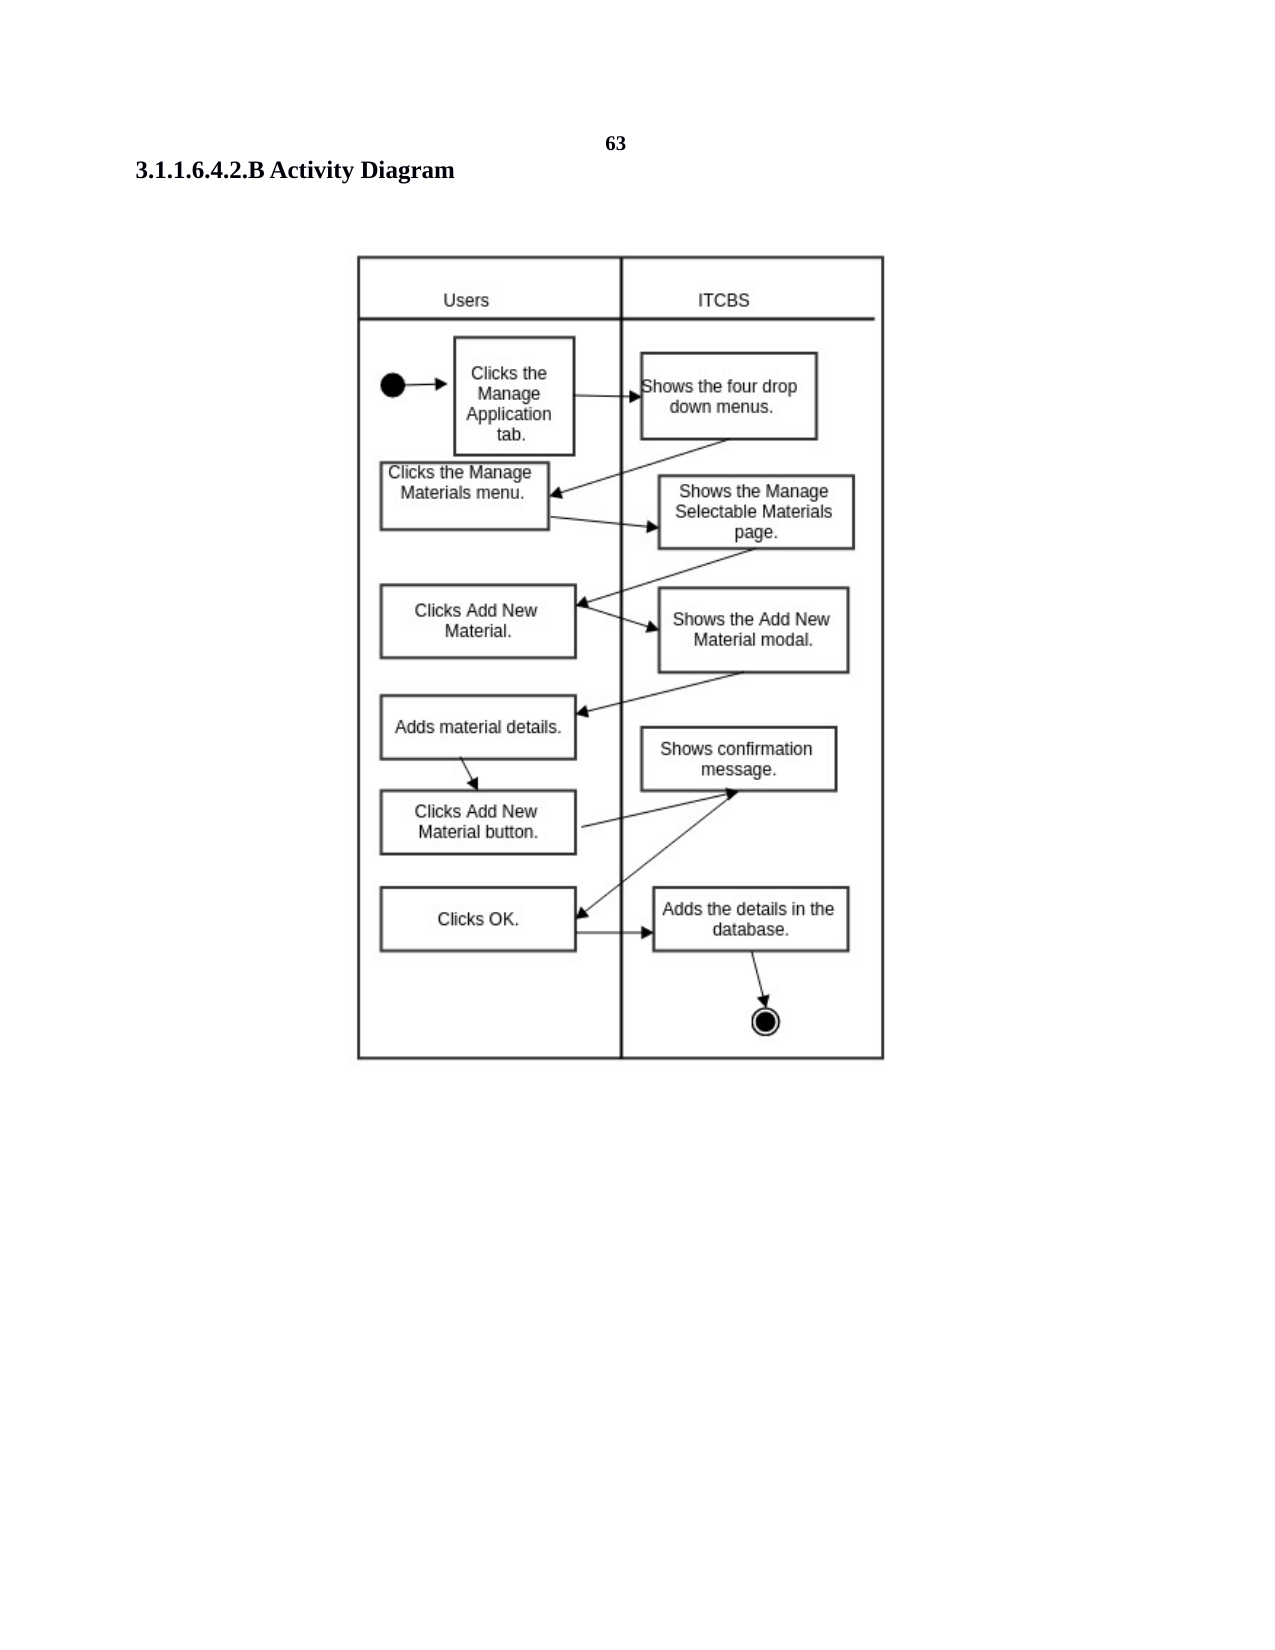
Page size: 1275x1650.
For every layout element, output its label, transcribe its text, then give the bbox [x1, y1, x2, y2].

text 3.1.1.6.4.2.B Activity Diagram [135, 155, 1096, 184]
text 63 [135, 131, 1096, 155]
picture [337, 235, 912, 1093]
